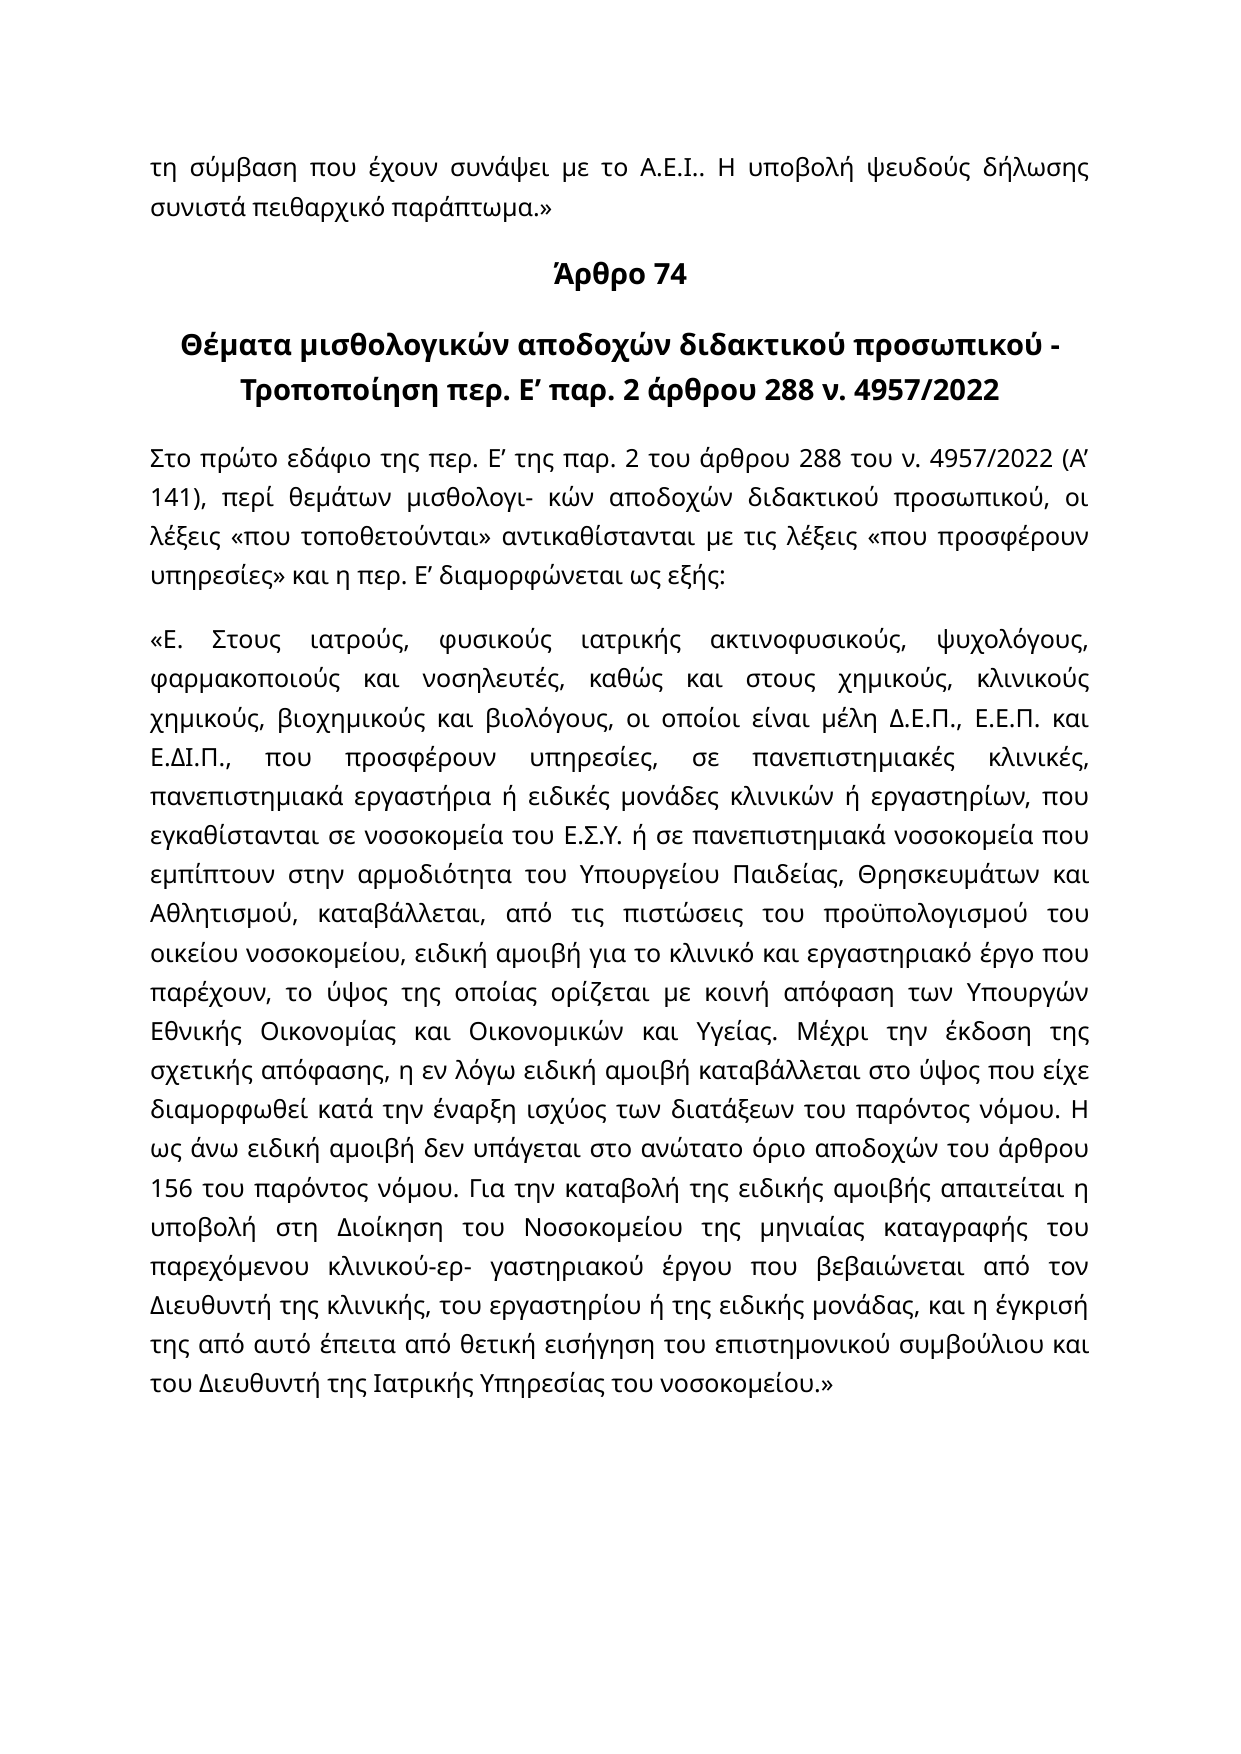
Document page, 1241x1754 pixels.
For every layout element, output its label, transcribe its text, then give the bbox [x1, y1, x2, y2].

text τη σύμβαση που έχουν συνάψει με το Α.Ε.Ι.. Η υποβολή ψευδούς δήλωσης συνιστά πειθαρχικό παράπτωμα.» [150, 150, 1090, 223]
subtitle Άρθρο 74 [150, 253, 1090, 293]
text «Ε. Στους ιατρούς, φυσικούς ιατρικής ακτινοφυσικούς, ψυχολόγους, φαρμακοποιούς και νοσηλευτές, καθώς και στους χημικούς, κλινικούς χημικούς, βιοχημικούς και βιολόγους, οι οποίοι είναι μέλη Δ.Ε.Π., Ε.Ε.Π. και Ε.ΔΙ.Π., που προσφέρουν υπηρεσίες, σε πανεπιστημιακές κλινικές, πανεπιστημιακά εργαστήρια ή ειδικές μονάδες κλινικών ή εργαστηρίων, που εγκαθίστανται σε νοσοκομεία του Ε.Σ.Υ. ή σε πανεπιστημιακά νοσοκομεία που εμπίπτουν στην αρμοδιότητα του Υπουργείου Παιδείας, Θρησκευμάτων και Αθλητισμού, καταβάλλεται, από τις πιστώσεις του προϋπολογισμού του οικείου νοσοκομείου, ειδική αμοιβή για το κλινικό και εργαστηριακό έργο που παρέχουν, το ύψος της οποίας ορίζεται με κοινή απόφαση των Υπουργών Εθνικής Οικονομίας και Οικονομικών και Υγείας. Μέχρι την έκδοση της σχετικής απόφασης, η εν λόγω ειδική αμοιβή καταβάλλεται στο ύψος που είχε διαμορφωθεί κατά την έναρξη ισχύος των διατάξεων του παρόντος νόμου. Η ως άνω ειδική αμοιβή δεν υπάγεται στο ανώτατο όριο αποδοχών του άρθρου 156 του παρόντος νόμου. Για την καταβολή της ειδικής αμοιβής απαιτείται η υποβολή στη Διοίκηση του Νοσοκομείου της μηνιαίας καταγραφής του παρεχόμενου κλινικού-ερ- γαστηριακού έργου που βεβαιώνεται από τον Διευθυντή της κλινικής, του εργαστηρίου ή της ειδικής μονάδας, και η έγκρισή της από αυτό έπειτα από θετική εισήγηση του επιστημονικού συμβούλιου και του Διευθυντή της Ιατρικής Υπηρεσίας του νοσοκομείου.» [150, 622, 1090, 1400]
subtitle Θέματα μισθολογικών αποδοχών διδακτικού προσωπικού - Τροποποίηση περ. Ε’ παρ. 2 άρθρου 288 ν. 4957/2022 [150, 324, 1090, 409]
text Στο πρώτο εδάφιο της περ. Ε’ της παρ. 2 του άρθρου 288 του ν. 4957/2022 (Α’ 141), περί θεμάτων μισθολογι- κών αποδοχών διδακτικού προσωπικού, οι λέξεις «που τοποθετούνται» αντικαθίστανται με τις λέξεις «που προσφέρουν υπηρεσίες» και η περ. Ε’ διαμορφώνεται ως εξής: [150, 440, 1090, 592]
